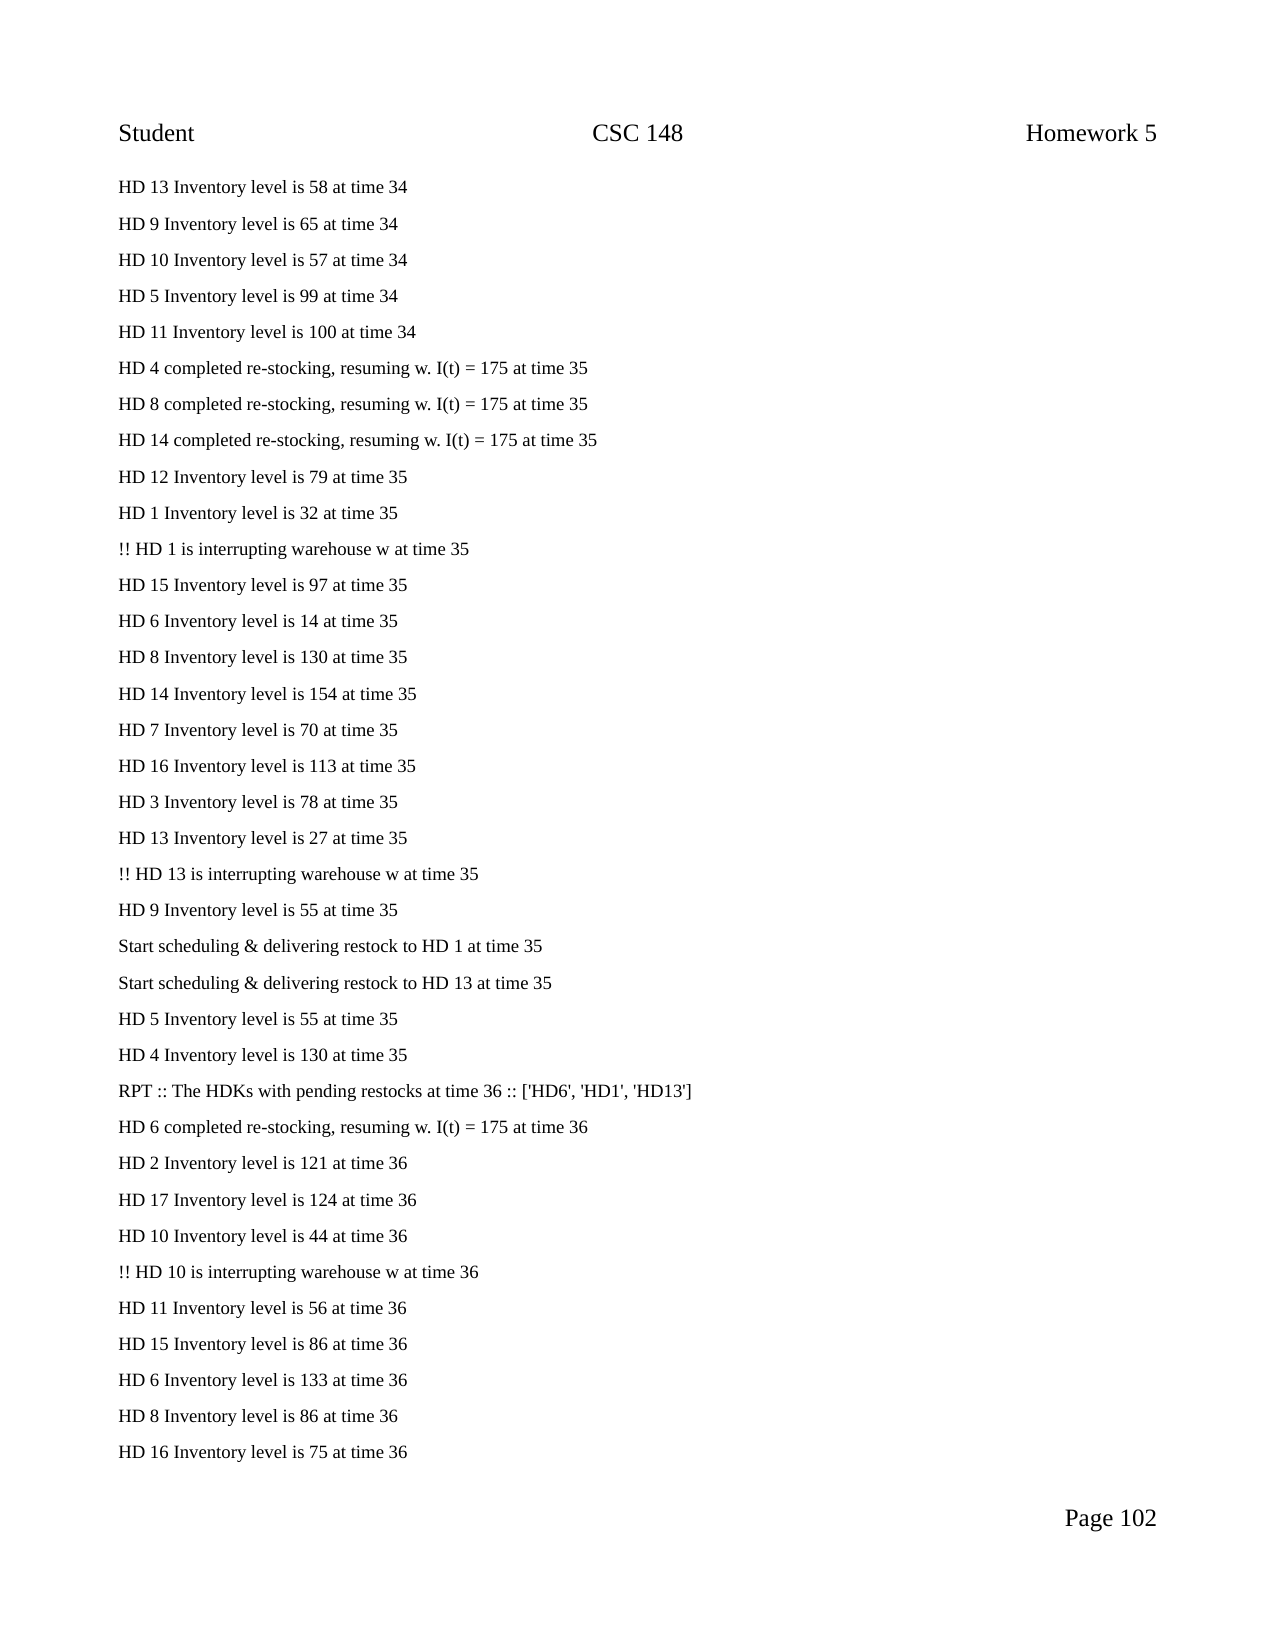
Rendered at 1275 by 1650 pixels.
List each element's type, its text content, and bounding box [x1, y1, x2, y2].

text HD 9 Inventory level is 65 at time 34 [118, 212, 1157, 234]
text HD 5 Inventory level is 55 at time 35 [118, 1008, 1157, 1029]
text HD 7 Inventory level is 70 at time 35 [118, 718, 1157, 740]
text HD 8 Inventory level is 86 at time 36 [118, 1405, 1157, 1427]
text HD 14 Inventory level is 154 at time 35 [118, 682, 1157, 704]
text HD 16 Inventory level is 75 at time 36 [118, 1441, 1157, 1463]
text HD 11 Inventory level is 56 at time 36 [118, 1297, 1157, 1318]
text HD 8 Inventory level is 130 at time 35 [118, 646, 1157, 668]
text HD 9 Inventory level is 55 at time 35 [118, 899, 1157, 921]
text HD 13 Inventory level is 27 at time 35 [118, 827, 1157, 848]
text HD 17 Inventory level is 124 at time 36 [118, 1188, 1157, 1210]
text HD 6 Inventory level is 133 at time 36 [118, 1369, 1157, 1391]
text HD 5 Inventory level is 99 at time 34 [118, 285, 1157, 306]
text HD 12 Inventory level is 79 at time 35 [118, 466, 1157, 487]
text HD 16 Inventory level is 113 at time 35 [118, 755, 1157, 776]
text HD 3 Inventory level is 78 at time 35 [118, 791, 1157, 812]
text Start scheduling & delivering restock to HD 1 at time 35 [118, 935, 1157, 957]
text HD 15 Inventory level is 97 at time 35 [118, 574, 1157, 596]
text HD 13 Inventory level is 58 at time 34 [118, 176, 1157, 198]
text HD 6 completed re-stocking, resuming w. I(t) = 175 at time 36 [118, 1116, 1157, 1138]
text HD 15 Inventory level is 86 at time 36 [118, 1333, 1157, 1354]
text HD 2 Inventory level is 121 at time 36 [118, 1152, 1157, 1174]
text !! HD 10 is interrupting warehouse w at time 36 [118, 1261, 1157, 1282]
text HD 4 completed re-stocking, resuming w. I(t) = 175 at time 35 [118, 357, 1157, 379]
text !! HD 13 is interrupting warehouse w at time 35 [118, 863, 1157, 885]
text HD 1 Inventory level is 32 at time 35 [118, 502, 1157, 523]
text RPT :: The HDKs with pending restocks at time 36 :: ['HD6', 'HD1', 'HD13'] [118, 1080, 1157, 1102]
text HD 6 Inventory level is 14 at time 35 [118, 610, 1157, 632]
text !! HD 1 is interrupting warehouse w at time 35 [118, 538, 1157, 559]
text Start scheduling & delivering restock to HD 13 at time 35 [118, 972, 1157, 993]
text HD 8 completed re-stocking, resuming w. I(t) = 175 at time 35 [118, 393, 1157, 415]
text HD 10 Inventory level is 57 at time 34 [118, 249, 1157, 270]
text HD 14 completed re-stocking, resuming w. I(t) = 175 at time 35 [118, 429, 1157, 451]
text HD 4 Inventory level is 130 at time 35 [118, 1044, 1157, 1065]
text HD 10 Inventory level is 44 at time 36 [118, 1224, 1157, 1246]
text HD 11 Inventory level is 100 at time 34 [118, 321, 1157, 342]
